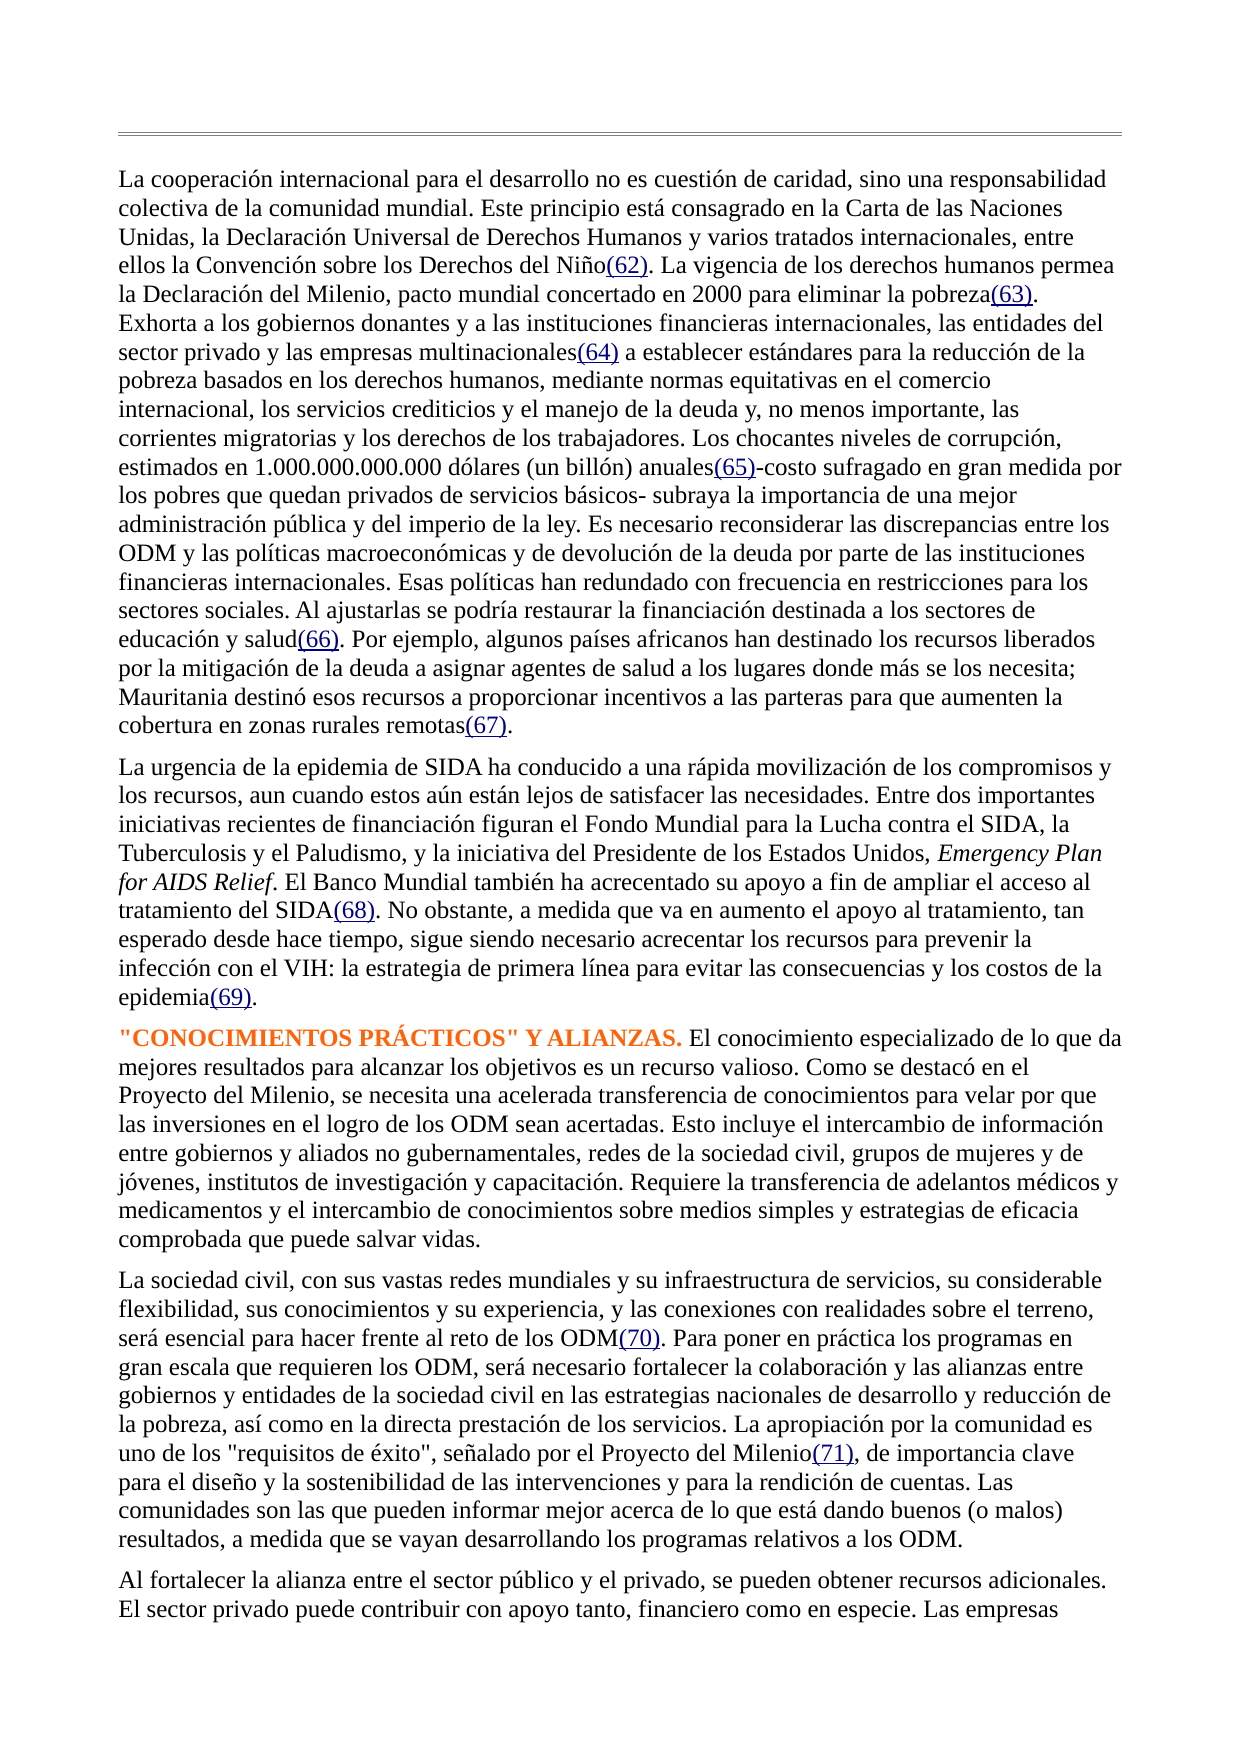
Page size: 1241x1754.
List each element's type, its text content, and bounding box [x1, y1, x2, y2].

text La sociedad civil, con sus vastas redes mundiales y su infraestructura de servicios, su considerable flexibilidad, sus conocimientos y su experiencia, y las conexiones con realidades sobre el terreno, será esencial para hacer frente al reto de los ODM(70). Para poner en práctica los programas en gran escala que requieren los ODM, será necesario fortalecer la colaboración y las alianzas entre gobiernos y entidades de la sociedad civil en las estrategias nacionales de desarrollo y reducción de la pobreza, así como en la directa prestación de los servicios. La apropiación por la comunidad es uno de los "requisitos de éxito", señalado por el Proyecto del Milenio(71), de importancia clave para el diseño y la sostenibilidad de las intervenciones y para la rendición de cuentas. Las comunidades son las que pueden informar mejor acerca de lo que está dando buenos (o malos) resultados, a medida que se vayan desarrollando los programas relativos a los ODM. [118, 1266, 1122, 1553]
text La urgencia de la epidemia de SIDA ha conducido a una rápida movilización de los compromisos y los recursos, aun cuando estos aún están lejos de satisfacer las necesidades. Entre dos importantes iniciativas recientes de financiación figuran el Fondo Mundial para la Lucha contra el SIDA, la Tuberculosis y el Paludismo, y la iniciativa del Presidente de los Estados Unidos, Emergency Plan for AIDS Relief. El Banco Mundial también ha acrecentado su apoyo a fin de ampliar el acceso al tratamiento del SIDA(68). No obstante, a medida que va en aumento el apoyo al tratamiento, tan esperado desde hace tiempo, sigue siendo necesario acrecentar los recursos para prevenir la infección con el VIH: la estrategia de primera línea para evitar las consecuencias y los costos de la epidemia(69). [118, 752, 1122, 1011]
text Al fortalecer la alianza entre el sector público y el privado, se pueden obtener recursos adicionales. El sector privado puede contribuir con apoyo tanto, financiero como en especie. Las empresas [118, 1566, 1122, 1623]
text La cooperación internacional para el desarrollo no es cuestión de caridad, sino una responsabilidad colectiva de la comunidad mundial. Este principio está consagrado en la Carta de las Naciones Unidas, la Declaración Universal de Derechos Humanos y varios tratados internacionales, entre ellos la Convención sobre los Derechos del Niño(62). La vigencia de los derechos humanos permea la Declaración del Milenio, pacto mundial concertado en 2000 para eliminar la pobreza(63). Exhorta a los gobiernos donantes y a las instituciones financieras internacionales, las entidades del sector privado y las empresas multinacionales(64) a establecer estándares para la reducción de la pobreza basados en los derechos humanos, mediante normas equitativas en el comercio internacional, los servicios crediticios y el manejo de la deuda y, no menos importante, las corrientes migratorias y los derechos de los trabajadores. Los chocantes niveles de corrupción, estimados en 1.000.000.000.000 dólares (un billón) anuales(65)-costo sufragado en gran medida por los pobres que quedan privados de servicios básicos- subraya la importancia de una mejor administración pública y del imperio de la ley. Es necesario reconsiderar las discrepancias entre los ODM y las políticas macroeconómicas y de devolución de la deuda por parte de las instituciones financieras internacionales. Esas políticas han redundado con frecuencia en restricciones para los sectores sociales. Al ajustarlas se podría restaurar la financiación destinada a los sectores de educación y salud(66). Por ejemplo, algunos países africanos han destinado los recursos liberados por la mitigación de la deuda a asignar agentes de salud a los lugares donde más se los necesita; Mauritania destinó esos recursos a proporcionar incentivos a las parteras para que aumenten la cobertura en zonas rurales remotas(67). [118, 164, 1122, 739]
text "CONOCIMIENTOS PRÁCTICOS" Y ALIANZAS. El conocimiento especializado de lo que da mejores resultados para alcanzar los objetivos es un recurso valioso. Como se destacó en el Proyecto del Milenio, se necesita una acelerada transferencia de conocimientos para velar por que las inversiones en el logro de los ODM sean acertadas. Esto incluye el intercambio de información entre gobiernos y aliados no gubernamentales, redes de la sociedad civil, grupos de mujeres y de jóvenes, institutos de investigación y capacitación. Requiere la transferencia de adelantos médicos y medicamentos y el intercambio de conocimientos sobre medios simples y estrategias de eficacia comprobada que puede salvar vidas. [118, 1023, 1122, 1253]
